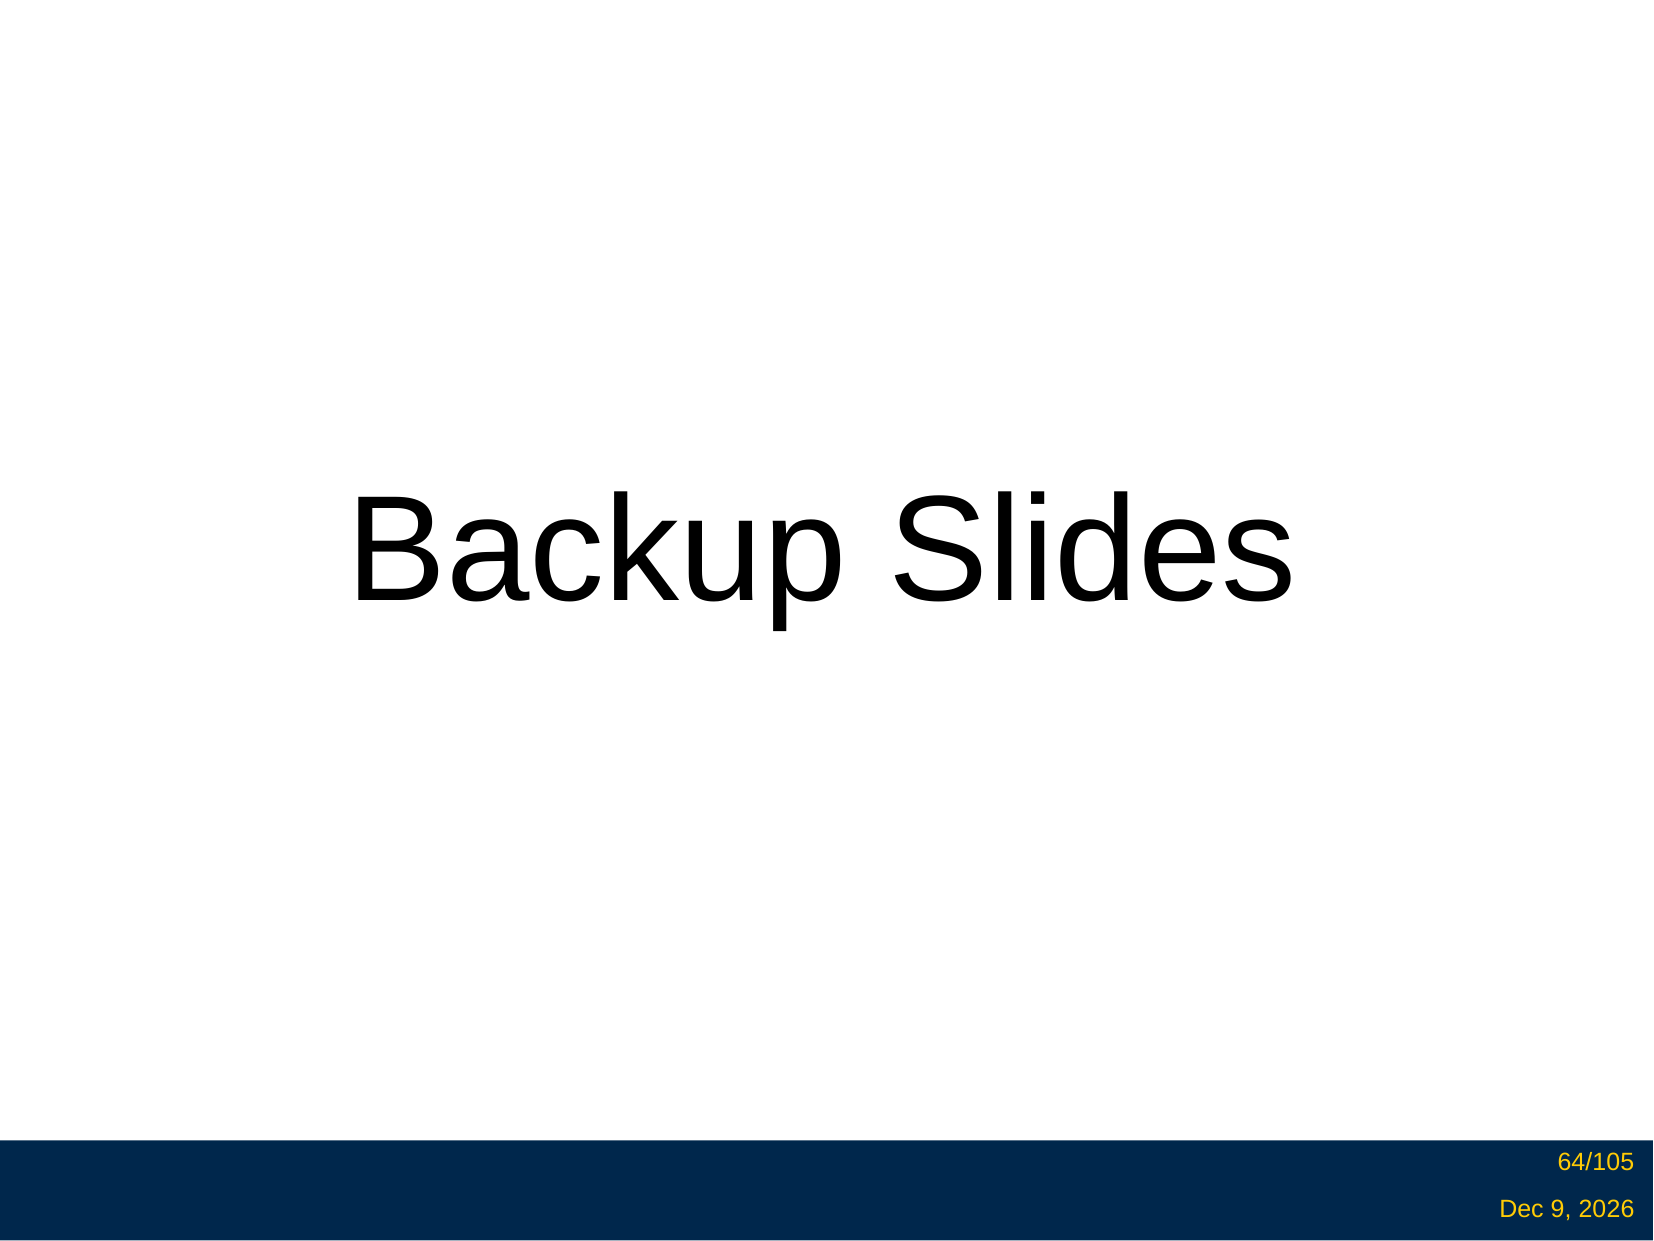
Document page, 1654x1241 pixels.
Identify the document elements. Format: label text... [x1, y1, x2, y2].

text_box Backup Slides [331, 457, 1312, 687]
